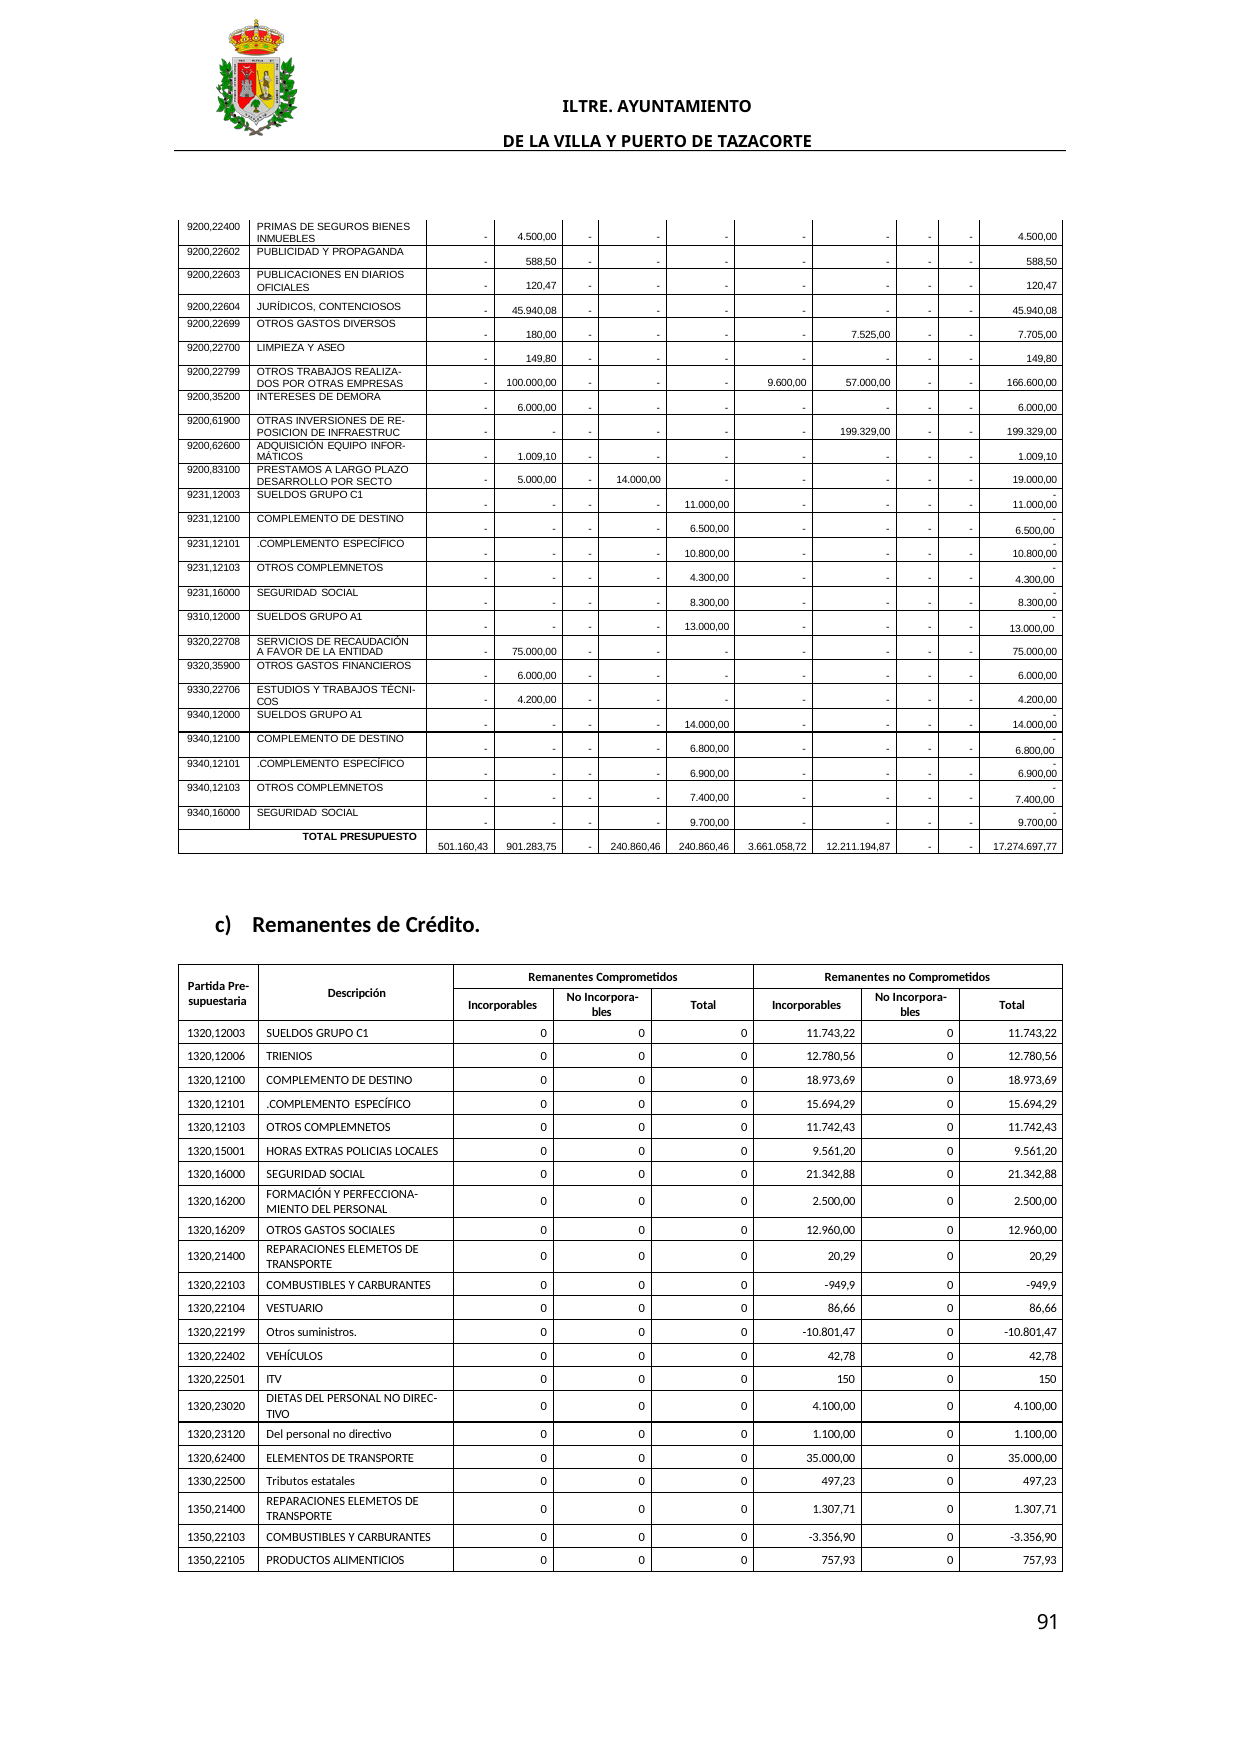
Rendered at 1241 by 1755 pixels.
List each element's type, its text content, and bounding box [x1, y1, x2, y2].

table_cell - [939, 318, 979, 341]
table_cell - [897, 440, 938, 463]
table_cell 1.100,00 [754, 1423, 861, 1445]
table_cell 1.307,71 [960, 1493, 1062, 1524]
table_cell - [667, 318, 734, 341]
table_cell - [427, 513, 494, 537]
table_cell - [667, 636, 734, 659]
table_cell 1320,23020 [179, 1391, 258, 1421]
table_cell - [495, 415, 562, 439]
table_cell 100.000,00 [495, 366, 562, 390]
table_cell - [427, 295, 494, 317]
table_cell - [897, 781, 938, 806]
table_cell Del personal no directivo [259, 1423, 453, 1445]
table_cell - [813, 295, 896, 317]
table_cell 0 [652, 1296, 753, 1319]
table_cell 0 [554, 1021, 651, 1043]
table_cell - [599, 733, 666, 757]
table_cell - [563, 538, 598, 561]
table_cell 0 [554, 1115, 651, 1138]
table_cell 12.960,00 [960, 1218, 1062, 1240]
table_cell 42,78 [960, 1344, 1062, 1366]
table_cell - [667, 415, 734, 439]
table_cell 4.200,00 [980, 684, 1062, 708]
table_cell 0 [652, 1115, 753, 1138]
table_cell - [563, 295, 598, 317]
table_cell 12.780,56 [754, 1044, 861, 1067]
table_cell - [897, 246, 938, 268]
table_cell - [939, 295, 979, 317]
table_cell PUBLICIDAD Y PROPAGANDA [250, 246, 426, 268]
table_cell 11.743,22 [960, 1021, 1062, 1043]
table_cell 901.283,75 [495, 830, 562, 853]
table_cell TRIENIOS [259, 1044, 453, 1067]
table_cell - [735, 246, 812, 268]
table_cell 42,78 [754, 1344, 861, 1366]
table_cell - [427, 611, 494, 635]
table_cell 9231,12100 [179, 513, 249, 537]
table_cell - [427, 246, 494, 268]
table_cell 120,47 [495, 269, 562, 293]
table_cell - [735, 660, 812, 682]
table_cell - [897, 318, 938, 341]
table_cell No Incorpora- bles [862, 989, 959, 1020]
table_cell - [667, 366, 734, 390]
table_cell 1350,22103 [179, 1525, 258, 1547]
table_cell 9200,22700 [179, 342, 249, 365]
table_cell 0 [554, 1423, 651, 1445]
table_cell 0 [554, 1493, 651, 1524]
table_cell - [599, 709, 666, 731]
table_cell - 10.800,00 [980, 538, 1062, 561]
table_cell 180,00 [495, 318, 562, 341]
table_cell - [897, 611, 938, 635]
table_cell -10.801,47 [960, 1320, 1062, 1342]
table_cell - [599, 440, 666, 463]
table_cell - [735, 684, 812, 708]
table_cell COMPLEMENTO DE DESTINO [250, 513, 426, 537]
table_cell - [599, 246, 666, 268]
table_cell 0 [554, 1241, 651, 1272]
table_cell - [427, 318, 494, 341]
table_cell 0 [862, 1525, 959, 1547]
table_cell 0 [652, 1241, 753, 1272]
table_cell - [427, 587, 494, 610]
table_cell 0 [652, 1525, 753, 1547]
table_cell Total [652, 989, 753, 1020]
table_cell -3.356,90 [754, 1525, 861, 1547]
table_cell - [813, 489, 896, 512]
table_cell - 6.500,00 [980, 513, 1062, 537]
table_cell 757,93 [754, 1548, 861, 1571]
table_cell TOTAL PRESUPUESTO [179, 830, 426, 853]
table_cell - [897, 342, 938, 365]
table_cell - [735, 391, 812, 414]
table_cell - [599, 562, 666, 586]
table_cell - [599, 807, 666, 829]
table_cell OTRAS INVERSIONES DE RE- POSICION DE INFRAESTRUC [250, 415, 426, 439]
table_cell 0 [454, 1469, 553, 1492]
table_cell - [667, 660, 734, 682]
table_cell - [563, 269, 598, 293]
table_cell 1320,12006 [179, 1044, 258, 1067]
table_cell - [667, 342, 734, 365]
table_cell 13.000,00 [667, 611, 734, 635]
table_cell - [735, 587, 812, 610]
table_cell 75.000,00 [980, 636, 1062, 659]
table_cell - [939, 440, 979, 463]
table_cell 0 [862, 1493, 959, 1524]
table_cell - [427, 684, 494, 708]
table_cell - [563, 684, 598, 708]
table_cell 9340,12100 [179, 733, 249, 757]
table_cell 0 [454, 1296, 553, 1319]
table_cell 8.300,00 [667, 587, 734, 610]
table_cell - [599, 538, 666, 561]
table_cell - [563, 489, 598, 512]
table_cell 0 [454, 1525, 553, 1547]
table_cell 0 [554, 1092, 651, 1114]
table_cell - [563, 758, 598, 780]
table_cell 14.000,00 [667, 709, 734, 731]
table_cell - [813, 538, 896, 561]
table_cell - [427, 538, 494, 561]
table_header Remanentes no Comprometidos [754, 965, 1062, 988]
table_cell 7.525,00 [813, 318, 896, 341]
table_cell 0 [652, 1548, 753, 1571]
table_cell - [897, 636, 938, 659]
table_cell COMBUSTIBLES Y CARBURANTES [259, 1525, 453, 1547]
table_cell 6.800,00 [667, 733, 734, 757]
table_cell - [495, 587, 562, 610]
table_cell - [495, 758, 562, 780]
table_cell 149,80 [495, 342, 562, 365]
table_cell - [427, 342, 494, 365]
table_header - [939, 220, 979, 244]
table_cell 21.342,88 [960, 1162, 1062, 1185]
table_cell SUELDOS GRUPO C1 [250, 489, 426, 512]
table_cell - [897, 733, 938, 757]
table_cell 6.000,00 [495, 660, 562, 682]
table_cell - [667, 246, 734, 268]
table_cell 9231,12101 [179, 538, 249, 561]
table_cell - 13.000,00 [980, 611, 1062, 635]
table_cell - [939, 464, 979, 488]
table_cell - [427, 391, 494, 414]
table_cell -949,9 [754, 1273, 861, 1295]
table_cell 757,93 [960, 1548, 1062, 1571]
table_cell - [939, 246, 979, 268]
table_cell 0 [554, 1391, 651, 1421]
table_cell ESTUDIOS Y TRABAJOS TÉCNI- COS [250, 684, 426, 708]
table_cell 9310,12000 [179, 611, 249, 635]
table_cell 1.009,10 [980, 440, 1062, 463]
table_cell - [667, 440, 734, 463]
table_cell OTROS GASTOS DIVERSOS [250, 318, 426, 341]
table_cell 21.342,88 [754, 1162, 861, 1185]
table_header - [599, 220, 666, 244]
table_cell - [735, 562, 812, 586]
table_cell 0 [862, 1044, 959, 1067]
table_cell 240.860,46 [667, 830, 734, 853]
table_cell PUBLICACIONES EN DIARIOS OFICIALES [250, 269, 426, 293]
table_cell - [563, 440, 598, 463]
table_cell ITV [259, 1367, 453, 1390]
table_cell 17.274.697,77 [980, 830, 1062, 853]
table_cell 11.742,43 [754, 1115, 861, 1138]
table_cell - [735, 513, 812, 537]
table_cell 12.780,56 [960, 1044, 1062, 1067]
table_cell 7.400,00 [667, 781, 734, 806]
table_cell - [735, 538, 812, 561]
table_cell - [939, 709, 979, 731]
table_cell 9200,83100 [179, 464, 249, 488]
table_cell 0 [862, 1218, 959, 1240]
table_cell - [897, 295, 938, 317]
table_cell 1320,16200 [179, 1186, 258, 1217]
table_cell 1320,16209 [179, 1218, 258, 1240]
table_cell - [939, 684, 979, 708]
table_cell 1320,16000 [179, 1162, 258, 1185]
table_cell 150 [754, 1367, 861, 1390]
table_cell - [897, 391, 938, 414]
table_cell - 14.000,00 [980, 709, 1062, 731]
table_cell 0 [862, 1320, 959, 1342]
table_cell 45.940,08 [495, 295, 562, 317]
table_cell - [427, 440, 494, 463]
table_cell 6.000,00 [980, 660, 1062, 682]
table_header Remanentes Comprometidos [454, 965, 753, 988]
table_cell 0 [554, 1525, 651, 1547]
table_cell 86,66 [754, 1296, 861, 1319]
table_cell 1320,15001 [179, 1139, 258, 1161]
table_cell 0 [652, 1068, 753, 1091]
table_cell - [563, 587, 598, 610]
table_cell - [495, 611, 562, 635]
table_cell 0 [454, 1273, 553, 1295]
table_cell 0 [862, 1092, 959, 1114]
table_cell 0 [862, 1162, 959, 1185]
table_cell 3.661.058,72 [735, 830, 812, 853]
table_cell Total [960, 989, 1062, 1020]
table_cell - [427, 660, 494, 682]
table_cell - [599, 391, 666, 414]
table_cell 497,23 [960, 1469, 1062, 1492]
table_cell - [813, 758, 896, 780]
table_cell 0 [454, 1493, 553, 1524]
table_cell - [563, 611, 598, 635]
table_header - [813, 220, 896, 244]
table_cell - [735, 464, 812, 488]
table_cell - [939, 538, 979, 561]
table_cell OTROS TRABAJOS REALIZA- DOS POR OTRAS EMPRESAS [250, 366, 426, 390]
table_cell - [939, 391, 979, 414]
table_cell 10.800,00 [667, 538, 734, 561]
table_cell .COMPLEMENTO ESPECÍFICO [250, 758, 426, 780]
table_cell - [897, 684, 938, 708]
table_cell - [939, 807, 979, 829]
table_cell SEGURIDAD SOCIAL [259, 1162, 453, 1185]
table_cell 9200,22604 [179, 295, 249, 317]
table_cell - [563, 636, 598, 659]
table_cell 0 [862, 1068, 959, 1091]
table_cell 1320,21400 [179, 1241, 258, 1272]
table_cell - [939, 781, 979, 806]
table_cell Otros suministros. [259, 1320, 453, 1342]
table_cell 20,29 [960, 1241, 1062, 1272]
table_cell 75.000,00 [495, 636, 562, 659]
table_cell - [939, 636, 979, 659]
table_cell 588,50 [980, 246, 1062, 268]
table_cell VESTUARIO [259, 1296, 453, 1319]
table_cell - 4.300,00 [980, 562, 1062, 586]
table_cell 1320,22402 [179, 1344, 258, 1366]
table_cell 0 [454, 1186, 553, 1217]
table_cell 1320,12100 [179, 1068, 258, 1091]
table_cell 0 [454, 1115, 553, 1138]
table_cell - [563, 709, 598, 731]
table_cell REPARACIONES ELEMETOS DE TRANSPORTE [259, 1241, 453, 1272]
table_cell - [939, 611, 979, 635]
table_cell - [897, 587, 938, 610]
table_cell INTERESES DE DEMORA [250, 391, 426, 414]
table_cell - [427, 781, 494, 806]
table_cell .COMPLEMENTO ESPECÍFICO [250, 538, 426, 561]
table_cell 4.200,00 [495, 684, 562, 708]
table_cell - [495, 538, 562, 561]
table_cell 0 [652, 1162, 753, 1185]
table_cell - [735, 342, 812, 365]
table_cell - [599, 684, 666, 708]
table_cell 20,29 [754, 1241, 861, 1272]
table_cell - [563, 464, 598, 488]
table_cell 0 [862, 1391, 959, 1421]
table_cell - [495, 807, 562, 829]
table_cell 1320,12003 [179, 1021, 258, 1043]
table_cell 0 [652, 1493, 753, 1524]
table_cell 501.160,43 [427, 830, 494, 853]
table_cell - [563, 246, 598, 268]
table_cell 9320,35900 [179, 660, 249, 682]
table_cell - [427, 269, 494, 293]
table_cell 9.561,20 [754, 1139, 861, 1161]
table_cell 12.211.194,87 [813, 830, 896, 853]
table_cell - [813, 269, 896, 293]
table_cell - [813, 636, 896, 659]
table_cell - [735, 709, 812, 731]
table_cell 6.000,00 [495, 391, 562, 414]
table_cell - [735, 489, 812, 512]
table_cell 14.000,00 [599, 464, 666, 488]
table_cell 199.329,00 [813, 415, 896, 439]
table_cell - [813, 342, 896, 365]
table_cell - [563, 660, 598, 682]
table_cell - [599, 513, 666, 537]
table_cell LIMPIEZA Y ASEO [250, 342, 426, 365]
table_cell - [599, 342, 666, 365]
table_cell - [813, 587, 896, 610]
table_cell 2.500,00 [754, 1186, 861, 1217]
table_cell - [897, 489, 938, 512]
table_cell - [735, 611, 812, 635]
table_cell 0 [554, 1068, 651, 1091]
table_cell - [427, 415, 494, 439]
table_header - [735, 220, 812, 244]
table_cell SERVICIOS DE RECAUDACIÓN A FAVOR DE LA ENTIDAD [250, 636, 426, 659]
table_cell - 7.400,00 [980, 781, 1062, 806]
table_cell 0 [554, 1469, 651, 1492]
table_cell - [563, 318, 598, 341]
table_cell OTROS GASTOS FINANCIEROS [250, 660, 426, 682]
table_cell - [939, 269, 979, 293]
table_cell 0 [454, 1367, 553, 1390]
table_cell - [897, 660, 938, 682]
table_cell 15.694,29 [960, 1092, 1062, 1114]
table_cell - [897, 807, 938, 829]
table_cell 18.973,69 [960, 1068, 1062, 1091]
table_cell 0 [454, 1344, 553, 1366]
table_cell COMBUSTIBLES Y CARBURANTES [259, 1273, 453, 1295]
table_cell 0 [862, 1296, 959, 1319]
list Remanentes de Crédito. [215, 910, 1193, 938]
table_cell 0 [862, 1423, 959, 1445]
table_cell HORAS EXTRAS POLICIAS LOCALES [259, 1139, 453, 1161]
table_cell 9340,12000 [179, 709, 249, 731]
table_cell 9.600,00 [735, 366, 812, 390]
table_cell 0 [554, 1296, 651, 1319]
table_cell 1.100,00 [960, 1423, 1062, 1445]
table_cell - [735, 318, 812, 341]
table_cell - [599, 758, 666, 780]
table_cell 0 [454, 1218, 553, 1240]
table_cell - [495, 709, 562, 731]
table_cell 1.307,71 [754, 1493, 861, 1524]
table_cell COMPLEMENTO DE DESTINO [250, 733, 426, 757]
table_cell 0 [652, 1273, 753, 1295]
table_cell - [897, 464, 938, 488]
table_cell 0 [652, 1092, 753, 1114]
table_header 9200,22400 [179, 220, 249, 244]
table_cell Incorporables [754, 989, 861, 1020]
table_cell - [667, 464, 734, 488]
table_cell - [563, 513, 598, 537]
table_cell - [813, 562, 896, 586]
table_cell 0 [554, 1344, 651, 1366]
table_cell 1320,23120 [179, 1423, 258, 1445]
table_cell - [563, 415, 598, 439]
table_cell - [667, 391, 734, 414]
table_cell 1330,22500 [179, 1469, 258, 1492]
table_cell 0 [862, 1115, 959, 1138]
table_cell 1350,22105 [179, 1548, 258, 1571]
table_header 4.500,00 [980, 220, 1062, 244]
table_cell SEGURIDAD SOCIAL [250, 807, 426, 829]
table_cell - [897, 709, 938, 731]
table_cell Tributos estatales [259, 1469, 453, 1492]
table_cell 0 [862, 1241, 959, 1272]
table_cell 45.940,08 [980, 295, 1062, 317]
table_cell 12.960,00 [754, 1218, 861, 1240]
table_cell - [939, 733, 979, 757]
table_cell - [939, 587, 979, 610]
table_cell - [813, 709, 896, 731]
table_cell OTROS COMPLEMNETOS [250, 562, 426, 586]
table_cell No Incorpora- bles [554, 989, 651, 1020]
table_cell 240.860,46 [599, 830, 666, 853]
table_cell - 9.700,00 [980, 807, 1062, 829]
table_cell 0 [454, 1241, 553, 1272]
table_cell - [599, 269, 666, 293]
table_cell 0 [652, 1186, 753, 1217]
table_cell - [813, 246, 896, 268]
table_cell - 11.000,00 [980, 489, 1062, 512]
table_cell - 8.300,00 [980, 587, 1062, 610]
table_cell 11.743,22 [754, 1021, 861, 1043]
table_cell - [599, 636, 666, 659]
table_cell PRESTAMOS A LARGO PLAZO DESARROLLO POR SECTO [250, 464, 426, 488]
table_cell - [667, 684, 734, 708]
table_cell - [735, 781, 812, 806]
table_cell - 6.800,00 [980, 733, 1062, 757]
table_cell 0 [652, 1218, 753, 1240]
table_cell 0 [862, 1021, 959, 1043]
table_cell - [563, 807, 598, 829]
table_cell - [813, 807, 896, 829]
table_cell - [599, 295, 666, 317]
table_cell - [735, 269, 812, 293]
table_cell - [735, 758, 812, 780]
table_cell - [667, 295, 734, 317]
table_cell 5.000,00 [495, 464, 562, 488]
table_cell FORMACIÓN Y PERFECCIONA- MIENTO DEL PERSONAL [259, 1186, 453, 1217]
table_cell 0 [554, 1162, 651, 1185]
table_cell - [939, 830, 979, 853]
table_cell 1320,22501 [179, 1367, 258, 1390]
table_cell - [599, 318, 666, 341]
table_cell - [495, 489, 562, 512]
table_cell - [427, 709, 494, 731]
table_cell 199.329,00 [980, 415, 1062, 439]
table_header - [897, 220, 938, 244]
table_cell 4.100,00 [960, 1391, 1062, 1421]
table_cell - [813, 513, 896, 537]
table_cell 9200,62600 [179, 440, 249, 463]
table_cell - [563, 342, 598, 365]
table_cell - [939, 513, 979, 537]
table_header - [563, 220, 598, 244]
table_cell 0 [862, 1367, 959, 1390]
table_cell - [897, 562, 938, 586]
table_cell 9.561,20 [960, 1139, 1062, 1161]
table_cell 0 [454, 1391, 553, 1421]
table_cell OTROS GASTOS SOCIALES [259, 1218, 453, 1240]
table_cell - [897, 538, 938, 561]
table_header - [667, 220, 734, 244]
table_cell 9200,22603 [179, 269, 249, 293]
table_cell - [813, 684, 896, 708]
table_cell - [897, 415, 938, 439]
table_cell - [897, 366, 938, 390]
table_cell 2.500,00 [960, 1186, 1062, 1217]
table_cell - [813, 733, 896, 757]
table_cell 0 [454, 1068, 553, 1091]
table_cell - [427, 464, 494, 488]
table_cell VEHÍCULOS [259, 1344, 453, 1366]
table_cell 57.000,00 [813, 366, 896, 390]
table_cell 1320,22103 [179, 1273, 258, 1295]
table_cell 0 [554, 1139, 651, 1161]
table_cell 11.742,43 [960, 1115, 1062, 1138]
table_header Descripción [259, 965, 453, 1020]
table_cell 1320,62400 [179, 1446, 258, 1468]
table_cell SUELDOS GRUPO A1 [250, 611, 426, 635]
table_cell - [667, 269, 734, 293]
table_cell - [939, 660, 979, 682]
table_cell - [427, 733, 494, 757]
table_cell - [563, 366, 598, 390]
table_cell - [427, 366, 494, 390]
table_cell 1320,22104 [179, 1296, 258, 1319]
table_cell - [939, 342, 979, 365]
table_cell 0 [652, 1320, 753, 1342]
table_cell 0 [862, 1273, 959, 1295]
table_cell 9231,16000 [179, 587, 249, 610]
table_cell - [897, 513, 938, 537]
table_cell 0 [554, 1273, 651, 1295]
table_cell 0 [454, 1092, 553, 1114]
table_cell -10.801,47 [754, 1320, 861, 1342]
table_cell 9231,12103 [179, 562, 249, 586]
table_cell - [897, 830, 938, 853]
table_cell -3.356,90 [960, 1525, 1062, 1547]
table_header 4.500,00 [495, 220, 562, 244]
table_cell 0 [652, 1367, 753, 1390]
table_cell 4.300,00 [667, 562, 734, 586]
table_cell - [897, 269, 938, 293]
table_cell 0 [554, 1044, 651, 1067]
table_cell 0 [652, 1044, 753, 1067]
table_cell REPARACIONES ELEMETOS DE TRANSPORTE [259, 1493, 453, 1524]
table_cell 497,23 [754, 1469, 861, 1492]
table_cell SEGURIDAD SOCIAL [250, 587, 426, 610]
table_cell 149,80 [980, 342, 1062, 365]
table_cell 1320,22199 [179, 1320, 258, 1342]
table_cell 6.500,00 [667, 513, 734, 537]
table_cell 0 [862, 1446, 959, 1468]
table_cell - [813, 464, 896, 488]
table_cell 0 [554, 1218, 651, 1240]
table_cell - [813, 440, 896, 463]
table_cell 0 [652, 1021, 753, 1043]
table_cell 0 [862, 1469, 959, 1492]
table_cell 0 [652, 1446, 753, 1468]
table_cell 9200,22699 [179, 318, 249, 341]
table_cell - [735, 807, 812, 829]
table_cell 0 [454, 1044, 553, 1067]
table_cell 35.000,00 [960, 1446, 1062, 1468]
table_cell 9200,35200 [179, 391, 249, 414]
table_cell - [735, 415, 812, 439]
table_header PRIMAS DE SEGUROS BIENES INMUEBLES [250, 220, 426, 244]
table_cell - [599, 611, 666, 635]
table_cell DIETAS DEL PERSONAL NO DIREC- TIVO [259, 1391, 453, 1421]
table_cell - [427, 636, 494, 659]
table_cell 9340,12101 [179, 758, 249, 780]
table_cell 7.705,00 [980, 318, 1062, 341]
table_cell 4.100,00 [754, 1391, 861, 1421]
table_cell 1320,12103 [179, 1115, 258, 1138]
table_header Partida Pre- supuestaria [179, 965, 258, 1020]
table_cell 0 [554, 1320, 651, 1342]
table_cell - [735, 440, 812, 463]
table_cell - [735, 636, 812, 659]
table_cell 0 [652, 1391, 753, 1421]
table_cell 0 [554, 1446, 651, 1468]
table_cell - [599, 781, 666, 806]
table_cell 9200,22799 [179, 366, 249, 390]
table_cell 35.000,00 [754, 1446, 861, 1468]
table_cell 0 [652, 1469, 753, 1492]
table_cell - [495, 562, 562, 586]
table_cell -949,9 [960, 1273, 1062, 1295]
table_cell - [563, 391, 598, 414]
table_cell - [495, 733, 562, 757]
table_header - [427, 220, 494, 244]
table_cell - [939, 562, 979, 586]
table_cell - [495, 781, 562, 806]
table_cell 0 [862, 1344, 959, 1366]
table_cell 1.009,10 [495, 440, 562, 463]
table_cell 9320,22708 [179, 636, 249, 659]
table_cell - [563, 781, 598, 806]
table_cell 9330,22706 [179, 684, 249, 708]
table_cell 11.000,00 [667, 489, 734, 512]
table_cell 9200,22602 [179, 246, 249, 268]
table_cell - [939, 366, 979, 390]
table_cell 0 [554, 1367, 651, 1390]
table_cell - [897, 758, 938, 780]
table_cell - [563, 733, 598, 757]
table_cell - [599, 489, 666, 512]
table_cell - [599, 366, 666, 390]
table_cell 1350,21400 [179, 1493, 258, 1524]
table_cell OTROS COMPLEMNETOS [259, 1115, 453, 1138]
table_cell 0 [862, 1139, 959, 1161]
table_cell - [563, 830, 598, 853]
table_cell 15.694,29 [754, 1092, 861, 1114]
table_cell 6.000,00 [980, 391, 1062, 414]
table_cell - [427, 562, 494, 586]
table_cell 9200,61900 [179, 415, 249, 439]
table_cell 86,66 [960, 1296, 1062, 1319]
table_cell - 6.900,00 [980, 758, 1062, 780]
table_cell 0 [652, 1344, 753, 1366]
table_cell 0 [454, 1423, 553, 1445]
table_cell - [939, 489, 979, 512]
table_cell 0 [652, 1423, 753, 1445]
table_cell 166.600,00 [980, 366, 1062, 390]
table_cell - [427, 758, 494, 780]
table_cell 588,50 [495, 246, 562, 268]
table_cell OTROS COMPLEMNETOS [250, 781, 426, 806]
table_cell 0 [454, 1021, 553, 1043]
table_cell 9231,12003 [179, 489, 249, 512]
table_cell - [813, 781, 896, 806]
table_cell 6.900,00 [667, 758, 734, 780]
table_cell 0 [862, 1186, 959, 1217]
table_cell - [495, 513, 562, 537]
table_cell - [563, 562, 598, 586]
table_cell JURÍDICOS, CONTENCIOSOS [250, 295, 426, 317]
table_cell - [939, 758, 979, 780]
table_cell 0 [454, 1320, 553, 1342]
table_cell 150 [960, 1367, 1062, 1390]
table_cell - [427, 807, 494, 829]
table_cell ELEMENTOS DE TRANSPORTE [259, 1446, 453, 1468]
table_cell - [427, 489, 494, 512]
table_cell - [599, 415, 666, 439]
table_cell - [599, 660, 666, 682]
table_cell 9340,16000 [179, 807, 249, 829]
table_cell 120,47 [980, 269, 1062, 293]
table_cell ADQUISICIÓN EQUIPO INFOR- MÁTICOS [250, 440, 426, 463]
table_cell 18.973,69 [754, 1068, 861, 1091]
table_cell 0 [454, 1162, 553, 1185]
table_cell 0 [454, 1548, 553, 1571]
table_cell COMPLEMENTO DE DESTINO [259, 1068, 453, 1091]
table_cell PRODUCTOS ALIMENTICIOS [259, 1548, 453, 1571]
table_cell 0 [652, 1139, 753, 1161]
table_cell - [735, 295, 812, 317]
table_cell 0 [862, 1548, 959, 1571]
table_cell 0 [554, 1548, 651, 1571]
table_cell Incorporables [454, 989, 553, 1020]
table_cell - [813, 391, 896, 414]
table_cell - [939, 415, 979, 439]
table_cell - [813, 660, 896, 682]
table_cell 9.700,00 [667, 807, 734, 829]
table_cell SUELDOS GRUPO C1 [259, 1021, 453, 1043]
table_cell .COMPLEMENTO ESPECÍFICO [259, 1092, 453, 1114]
table_cell - [813, 611, 896, 635]
table_cell 9340,12103 [179, 781, 249, 806]
table_cell 0 [454, 1139, 553, 1161]
table_cell 0 [554, 1186, 651, 1217]
table_cell - [735, 733, 812, 757]
table_cell 0 [454, 1446, 553, 1468]
table_cell - [599, 587, 666, 610]
table_cell SUELDOS GRUPO A1 [250, 709, 426, 731]
table_cell 1320,12101 [179, 1092, 258, 1114]
table_cell 19.000,00 [980, 464, 1062, 488]
